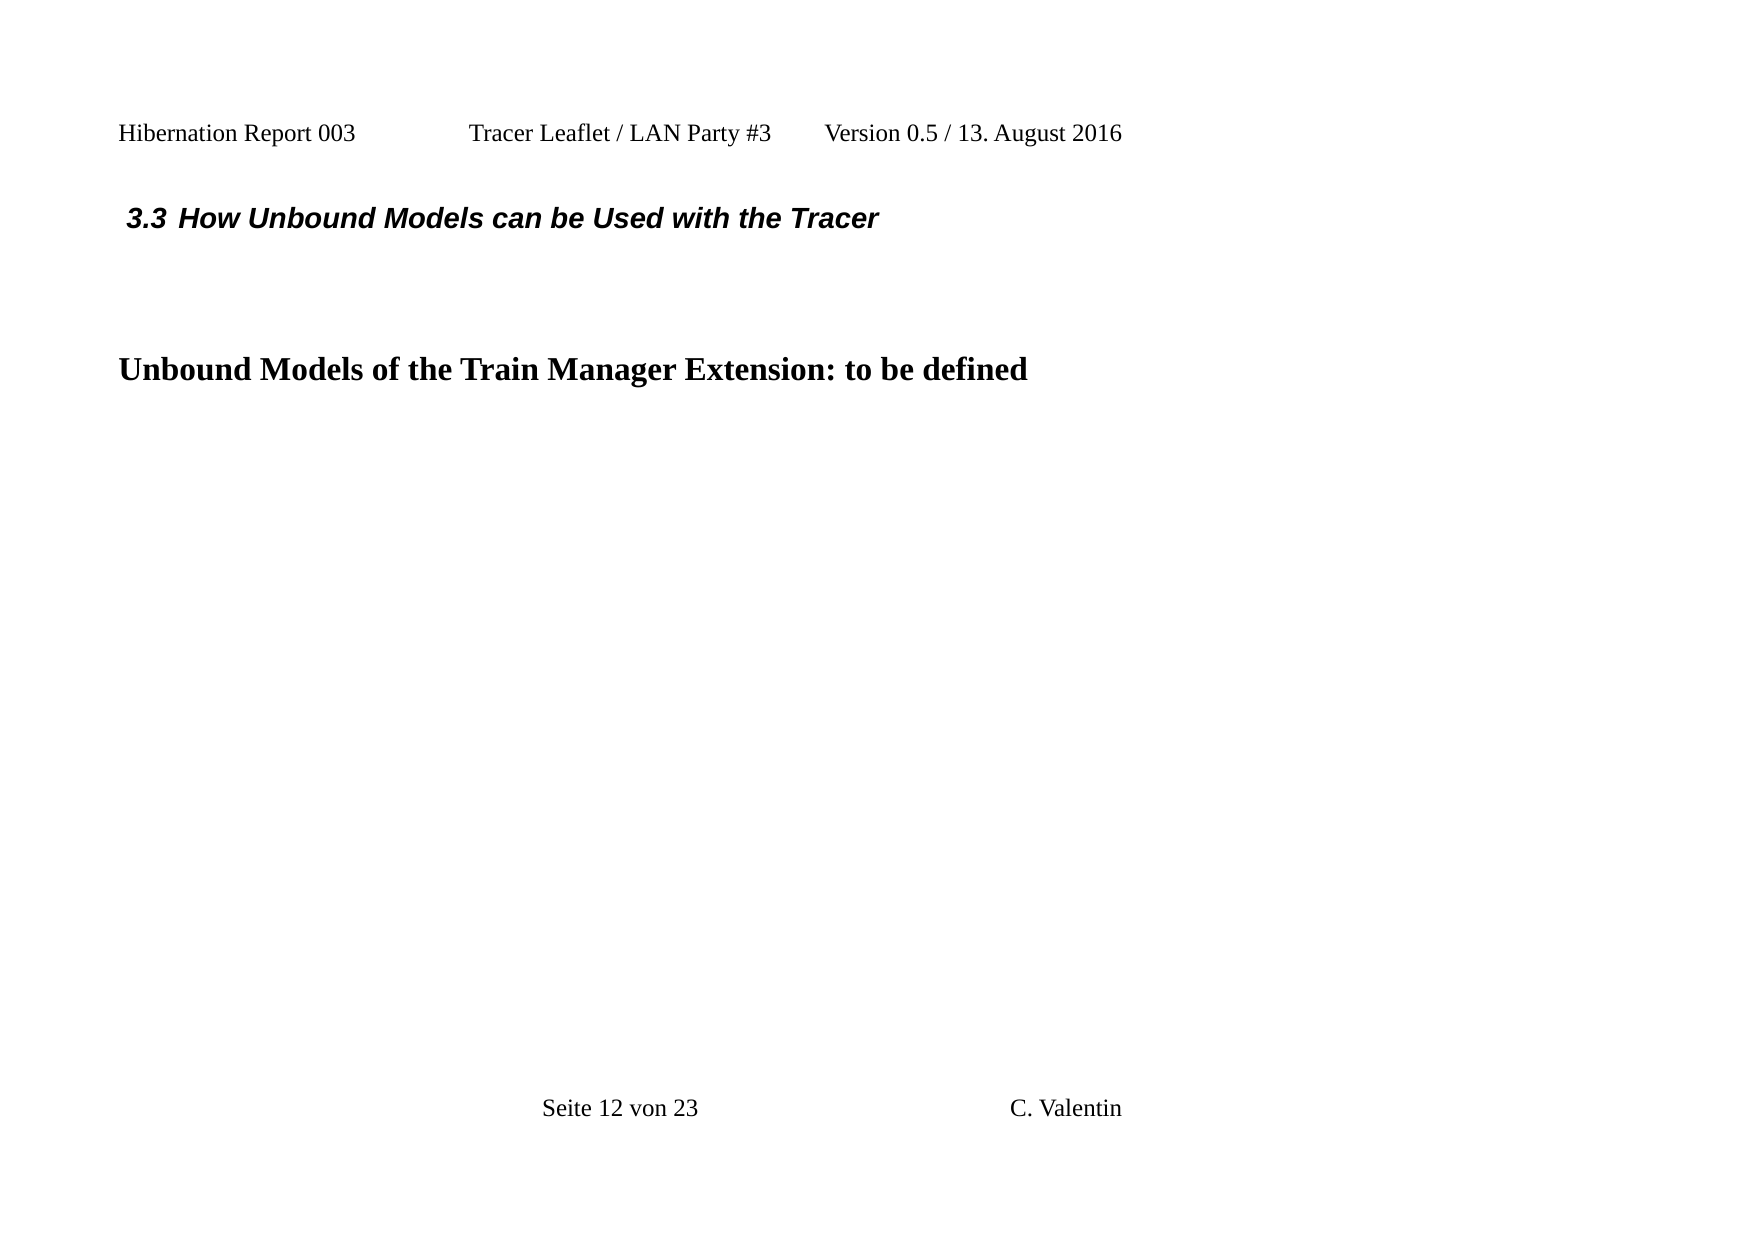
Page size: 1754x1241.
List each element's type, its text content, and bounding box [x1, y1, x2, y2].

text Unbound Models of the Train Manager Extension: to be defined [118, 349, 1636, 387]
subtitle How Unbound Models can be Used with the Tracer [118, 201, 1636, 235]
